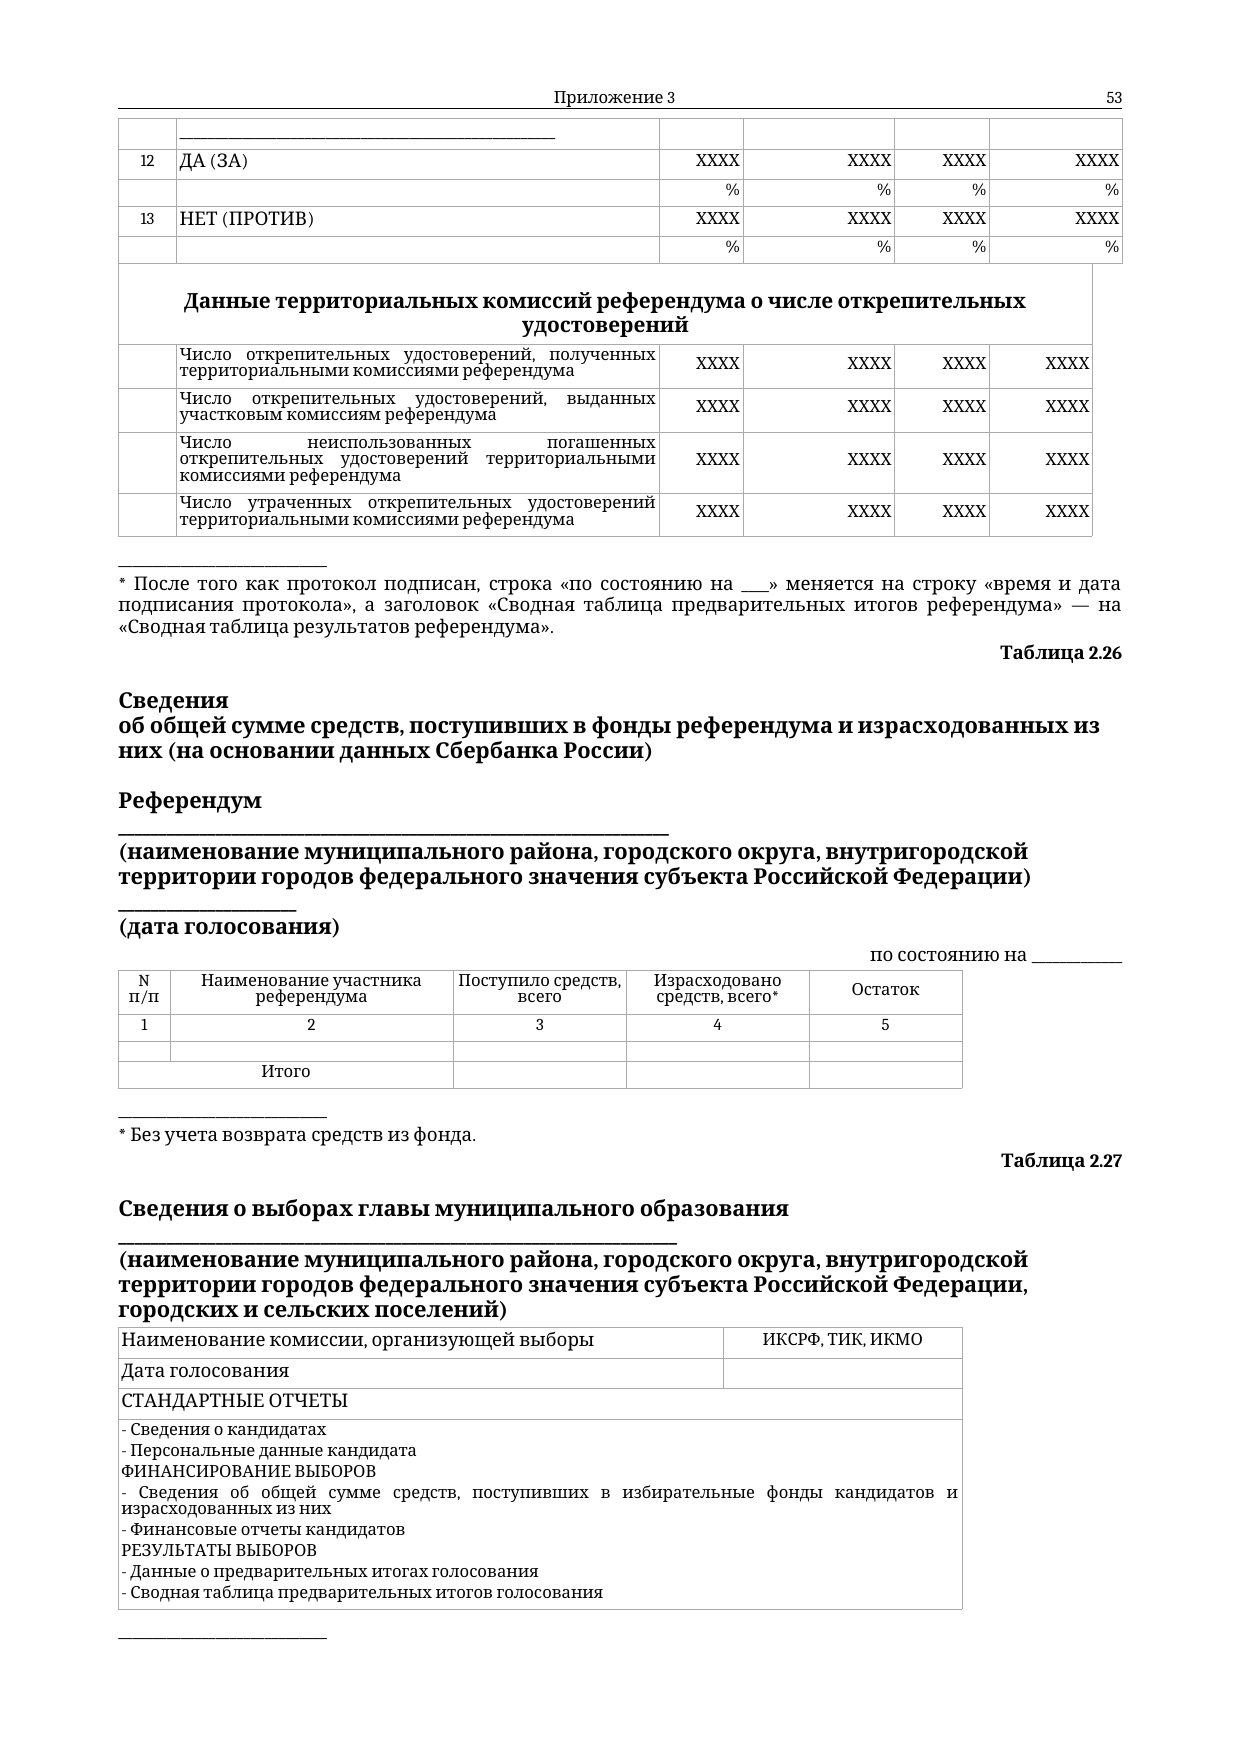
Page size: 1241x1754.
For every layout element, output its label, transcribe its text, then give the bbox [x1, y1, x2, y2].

table_cell [895, 119, 989, 148]
table_cell ХХХХ [744, 494, 894, 536]
table_cell ХХХХ [990, 207, 1122, 236]
table_cell [724, 1359, 962, 1388]
text Таблица 2.27 [118, 1151, 1122, 1172]
table_cell [660, 119, 743, 148]
table_cell [454, 1062, 626, 1088]
table_cell [810, 1062, 962, 1088]
text * Без учета возврата средств из фонда. [118, 1125, 1122, 1147]
text * После того как протокол подписан, строка «по состоянию на ____» меняется на строку «время и дата подписания протокола», а заголовок «Сводная таблица предварительных итогов референдума» — на «Сводная таблица результатов референдума». [118, 573, 1122, 638]
table_cell [119, 119, 176, 148]
table_cell [1093, 493, 1122, 536]
subtitle Референдум ____________________________________________________________________ (наименование муниципального района, городского округа, внутригородской территории городов федерального значения субъекта Российской Федерации) ______________________ (дата голосования) [118, 789, 1122, 940]
table_cell Дата голосования [119, 1359, 723, 1388]
table_cell [119, 345, 176, 388]
table_cell ХХХХ [895, 389, 989, 432]
table_cell % [895, 237, 989, 263]
table_cell ХХХХ [660, 150, 743, 179]
table_cell [627, 1062, 809, 1088]
table_cell ХХХХ [895, 207, 989, 236]
table_cell ХХХХ [660, 494, 743, 536]
table_cell [627, 1042, 809, 1061]
table_cell [119, 1042, 170, 1061]
table_cell ХХХХ [895, 150, 989, 179]
table_cell [119, 237, 176, 263]
table_cell 3 [454, 1015, 626, 1041]
table_cell [1093, 388, 1122, 432]
table_cell - Сведения о кандидатах - Персональные данные кандидата ФИНАНСИРОВАНИЕ ВЫБОРОВ - Сведения об общей сумме средств, поступивших в избирательные фонды кандидатов и израсходованных из них - Финансовые отчеты кандидатов РЕЗУЛЬТАТЫ ВЫБОРОВ - Данные о предварительных итогах голосования - Сводная таблица предварительных итогов голосования [119, 1420, 962, 1609]
table_cell ХХХХ [990, 389, 1092, 432]
table_cell [1093, 432, 1122, 492]
table_cell [119, 389, 176, 432]
table_cell Число утраченных открепительных удостоверений территориальными комиссиями референдума [177, 494, 659, 536]
table_cell ДА (ЗА) [177, 150, 659, 179]
subtitle Сведения об общей сумме средств, поступивших в фонды референдума и израсходованных из них (на основании данных Сбербанка России) [118, 688, 1122, 764]
table_cell Данные территориальных комиссий референдума о числе открепительных удостоверений [119, 264, 1092, 344]
table_cell 12 [119, 150, 176, 179]
table_cell ХХХХ [660, 433, 743, 492]
table_cell 5 [810, 1015, 962, 1041]
table_cell [119, 180, 176, 206]
table_cell % [660, 237, 743, 263]
table_cell СТАНДАРТНЫЕ ОТЧЕТЫ [119, 1389, 962, 1419]
table_header Поступило средств, всего [454, 971, 626, 1014]
table_cell % [660, 180, 743, 206]
table_cell 13 [119, 207, 176, 236]
table_cell ХХХХ [744, 150, 894, 179]
table_cell 4 [627, 1015, 809, 1041]
table_header ИКСРФ, ТИК, ИКМО [724, 1328, 962, 1358]
table_cell [810, 1042, 962, 1061]
table_cell [744, 119, 894, 148]
text по состоянию на _____________ [118, 944, 1122, 966]
table_cell ХХХХ [895, 433, 989, 492]
table_cell ХХХХ [990, 345, 1092, 388]
table_header Наименование комиссии, организующей выборы [119, 1328, 723, 1358]
table_cell 2 [171, 1015, 453, 1041]
table_cell ХХХХ [990, 433, 1092, 492]
text ______________________________ [118, 1100, 1122, 1121]
table_cell % [990, 237, 1122, 263]
subtitle Сведения о выборах главы муниципального образования _____________________________________________________________________ (наименование муниципального района, городского округа, внутригородской территории городов федерального значения субъекта Российской Федерации, городских и сельских поселений) [118, 1197, 1122, 1323]
table_cell НЕТ (ПРОТИВ) [177, 207, 659, 236]
table_cell ХХХХ [744, 345, 894, 388]
table_cell Число открепительных удостоверений, выданных участковым комиссиям референдума [177, 389, 659, 432]
table_cell % [895, 180, 989, 206]
table_cell % [744, 237, 894, 263]
table_cell [119, 494, 176, 536]
table_cell ХХХХ [990, 150, 1122, 179]
table_cell ХХХХ [744, 389, 894, 432]
table_cell [177, 180, 659, 206]
table_cell ХХХХ [744, 433, 894, 492]
table_cell Число открепительных удостоверений, полученных территориальными комиссиями референдума [177, 345, 659, 388]
table_cell Число неиспользованных погашенных открепительных удостоверений территориальными комиссиями референдума [177, 433, 659, 492]
table_cell ХХХХ [660, 389, 743, 432]
table_cell % [744, 180, 894, 206]
text ______________________________ [118, 549, 1122, 569]
table_cell [177, 237, 659, 263]
table_cell ХХХХ [744, 207, 894, 236]
table_cell ХХХХ [895, 494, 989, 536]
text ______________________________ [118, 1622, 1122, 1642]
table_cell [1093, 344, 1122, 388]
table_header Наименование участника референдума [171, 971, 453, 1014]
table_cell [990, 119, 1122, 148]
table_cell ______________________________________________________ [177, 119, 659, 148]
table_header Остаток [810, 971, 962, 1014]
table_cell [454, 1042, 626, 1061]
text Таблица 2.26 [118, 642, 1122, 664]
table_cell ХХХХ [990, 494, 1092, 536]
table_cell ХХХХ [660, 207, 743, 236]
table_cell [1093, 264, 1122, 344]
table_cell ХХХХ [660, 345, 743, 388]
table_cell [119, 433, 176, 492]
table_header N п/п [119, 971, 170, 1014]
table_cell Итого [119, 1062, 453, 1088]
table_header Израсходовано средств, всего* [627, 971, 809, 1014]
table_cell ХХХХ [895, 345, 989, 388]
table_cell 1 [119, 1015, 170, 1041]
table_cell % [990, 180, 1122, 206]
table_cell [171, 1042, 453, 1061]
